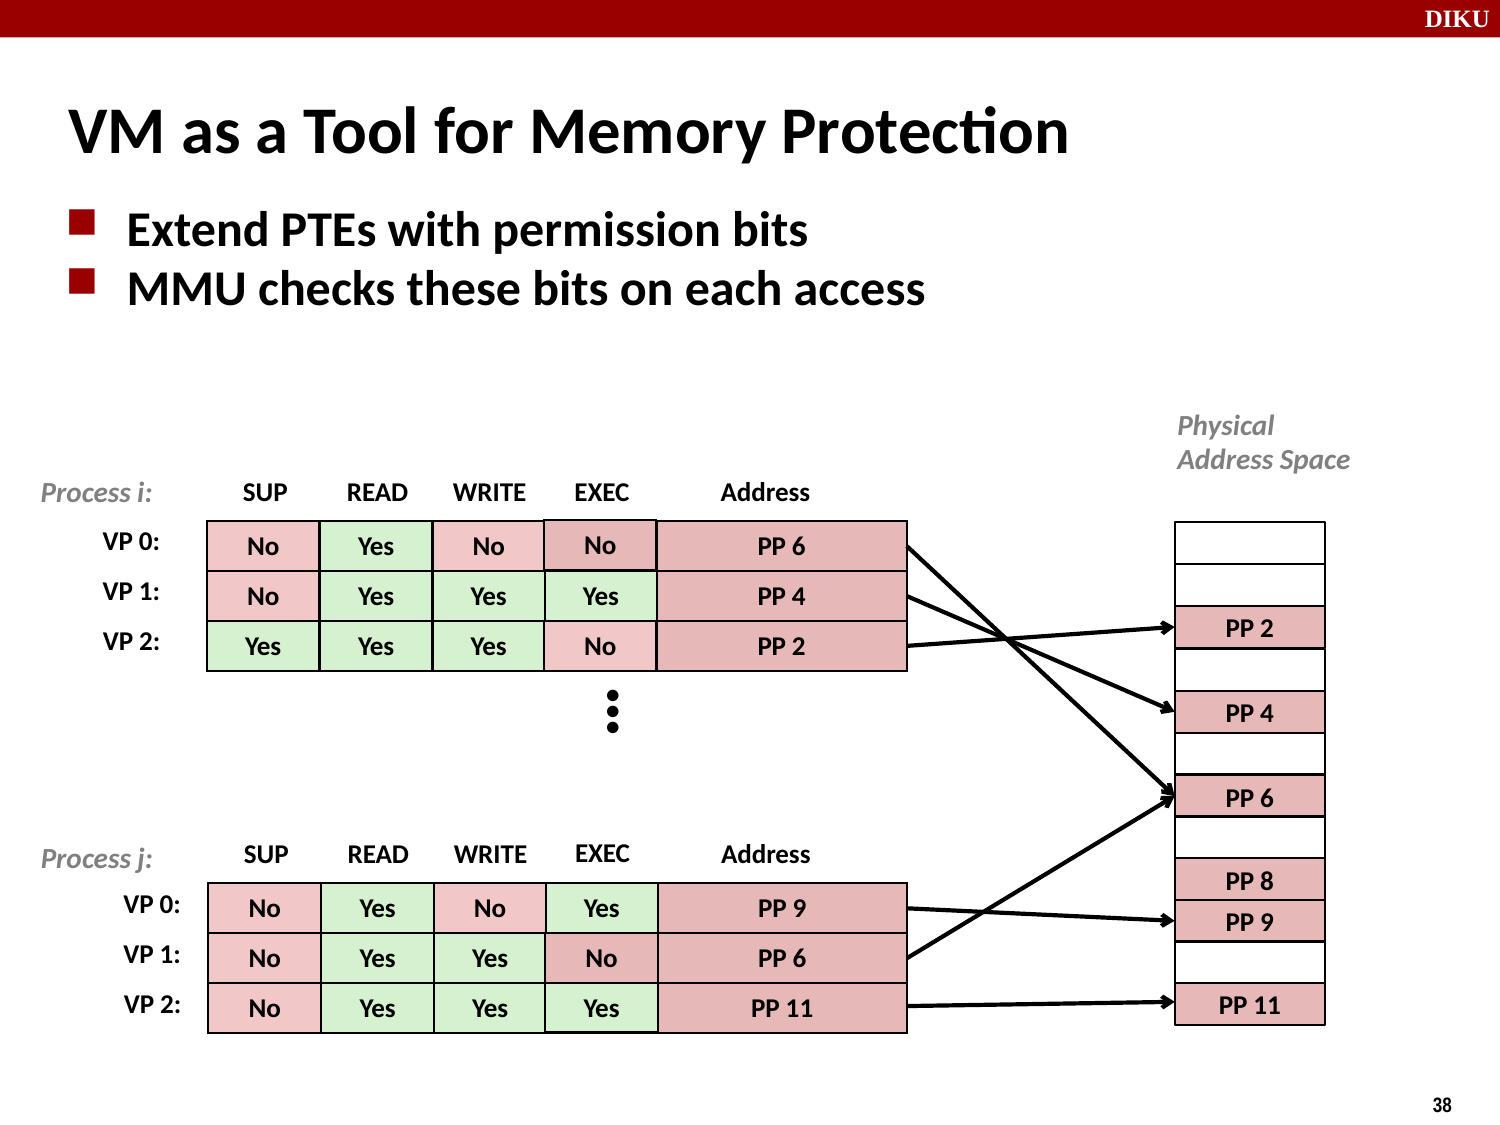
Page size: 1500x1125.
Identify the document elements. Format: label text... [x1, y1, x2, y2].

text_box WRITE [429, 471, 550, 521]
text_box VP 2: [108, 983, 210, 1038]
text_box Process i: [25, 470, 200, 531]
text_box PP 6 [657, 521, 907, 571]
text_box Physical Address Space [1162, 400, 1425, 504]
text_box VM as a Tool for Memory Protection [53, 62, 1500, 191]
text_box No [544, 520, 657, 571]
text_box Yes [320, 571, 432, 621]
text_box VP 2: [88, 620, 189, 675]
text_box No [206, 571, 320, 621]
text_box Yes [321, 983, 433, 1034]
text_box PP 9 [658, 883, 908, 933]
text_box No [210, 933, 321, 983]
text_box PP 9 [1174, 900, 1325, 940]
text_box PP 6 [1174, 775, 1325, 815]
text_box Yes [432, 621, 544, 671]
text_box Yes [321, 933, 433, 983]
text_box Yes [545, 882, 658, 933]
text_box Yes [545, 982, 658, 1033]
text_box PP 2 [657, 621, 907, 671]
text_box Yes [544, 570, 658, 621]
text_box Extend PTEs with permission bits MMU checks these bits on each access [55, 198, 1419, 350]
text_box Yes [433, 983, 547, 1034]
text_box Address [705, 471, 846, 521]
text_box VP 0: [108, 883, 210, 933]
text_box READ [325, 833, 430, 883]
text_box PP 2 [1174, 606, 1325, 648]
text_box Yes [206, 621, 320, 671]
text_box PP 4 [1174, 690, 1325, 732]
text_box Yes [321, 883, 433, 933]
text_box PP 8 [1174, 858, 1325, 900]
text_box PP 6 [658, 933, 908, 983]
text_box No [210, 883, 321, 933]
text_box VP 1: [87, 570, 189, 625]
text_box READ [324, 471, 429, 521]
text_box Yes [432, 571, 544, 621]
text_box Yes [320, 521, 432, 571]
text_box Process j: [25, 836, 201, 896]
text_box No [210, 983, 321, 1034]
text_box No [545, 933, 658, 982]
text_box PP 11 [657, 983, 908, 1034]
text_box VP 0: [87, 520, 189, 570]
text_box PP 11 [1175, 983, 1325, 1025]
text_box Yes [320, 621, 432, 671]
text_box No [206, 521, 320, 571]
text_box • • • [591, 683, 632, 778]
text_box No [433, 883, 545, 933]
text_box Address [706, 833, 847, 883]
text_box EXEC [553, 832, 652, 882]
text_box PP 4 [658, 571, 907, 621]
text_box VP 1: [108, 933, 210, 983]
text_box WRITE [430, 833, 551, 883]
text_box SUP [223, 833, 309, 883]
text_box EXEC [553, 470, 651, 520]
text_box No [432, 521, 544, 571]
text_box No [544, 621, 657, 671]
text_box Yes [433, 933, 545, 983]
text_box SUP [222, 471, 308, 521]
